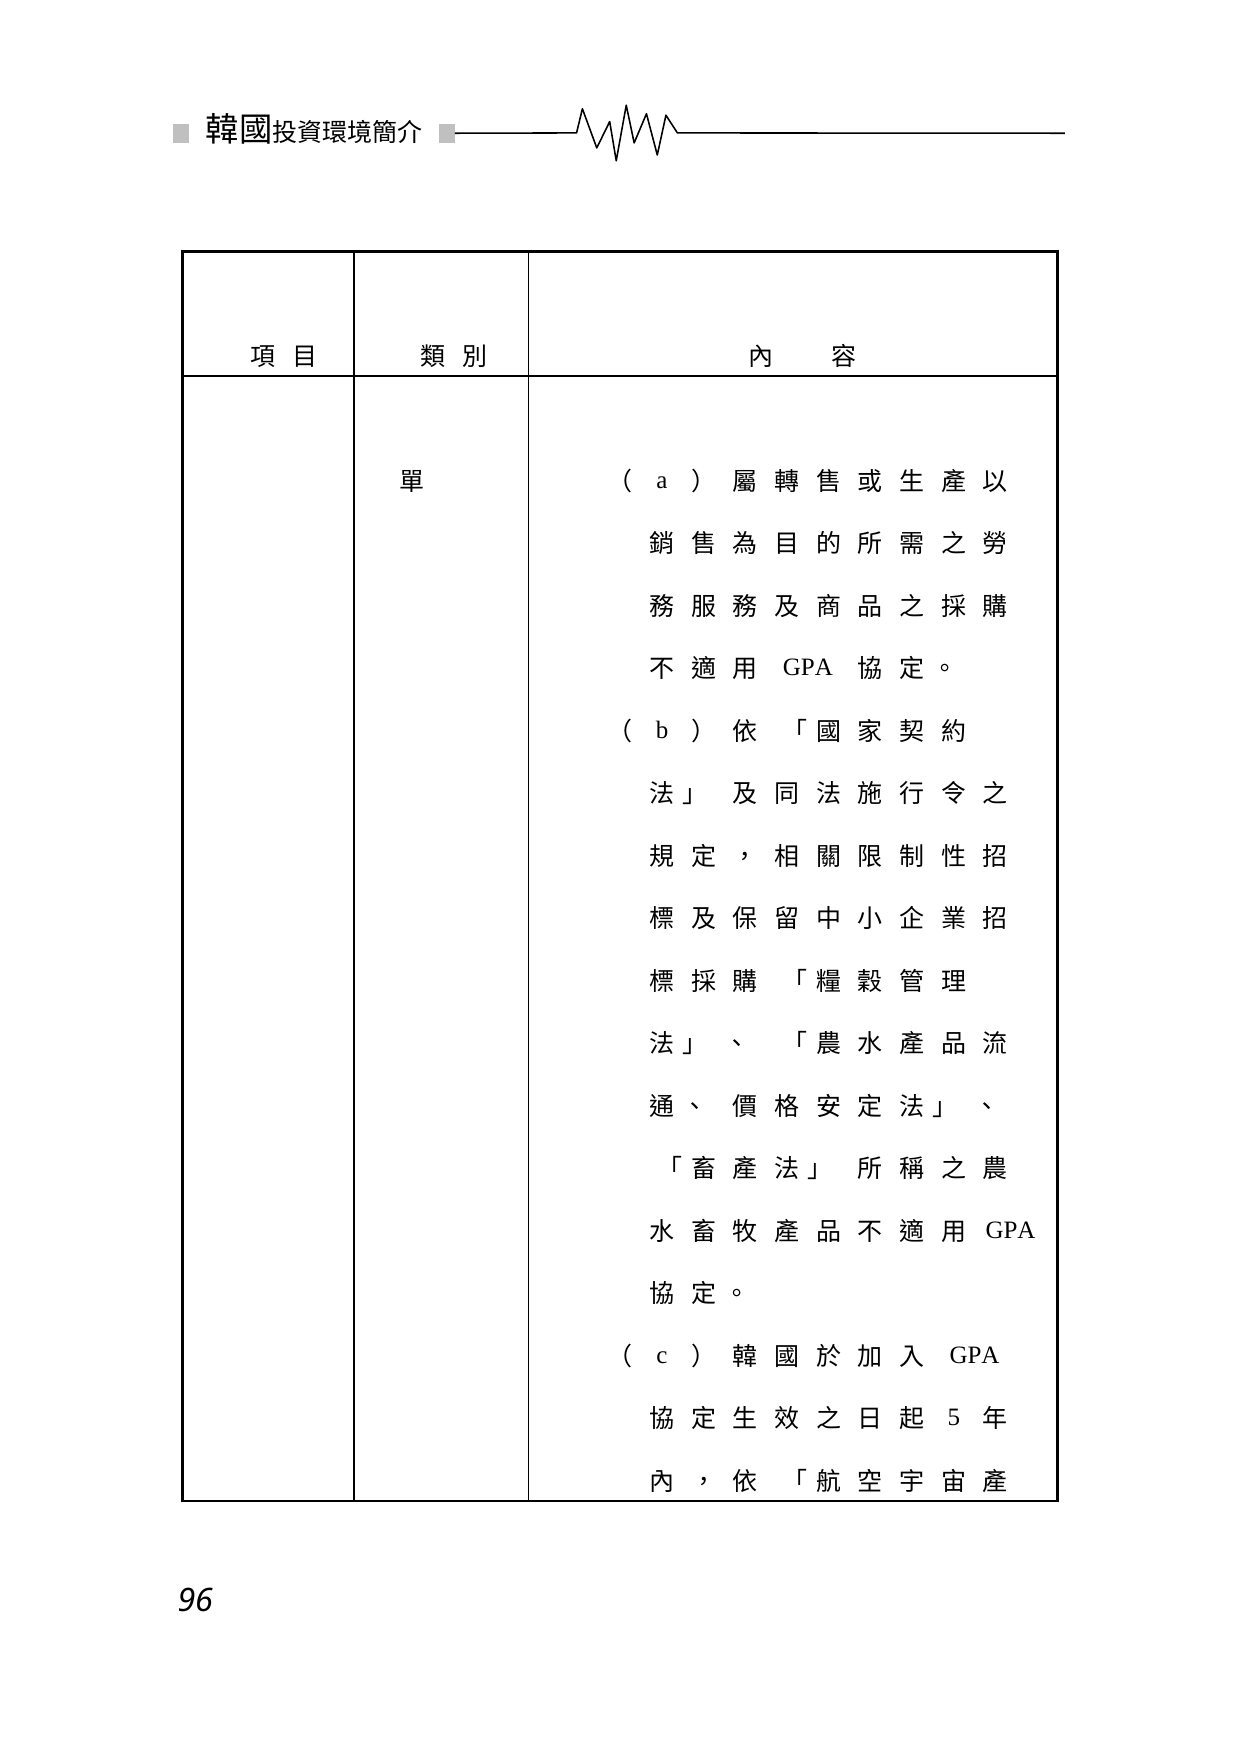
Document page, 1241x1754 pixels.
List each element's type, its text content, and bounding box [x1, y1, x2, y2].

table_cell 單 [355, 377, 528, 1500]
table_header 內 容 [529, 253, 1056, 375]
table_cell （a）屬轉售或生產以銷售為目的所需之勞務服務及商品之採購不適用GPA協定。 （b）依「國家契約法」及同法施行令之規定，相關限制性招標及保留中小企業招標採購「糧穀管理法」、「農水產品流通、價格安定法」、「畜產法」所稱之農水畜牧產品不適用GPA協定。 （c）韓國於加入GPA協定生效之日起5年內，依「航空宇宙產 [529, 377, 1056, 1500]
table_cell [184, 377, 353, 1500]
table_header 類別 [355, 253, 528, 375]
table_header 項目 [184, 253, 353, 375]
